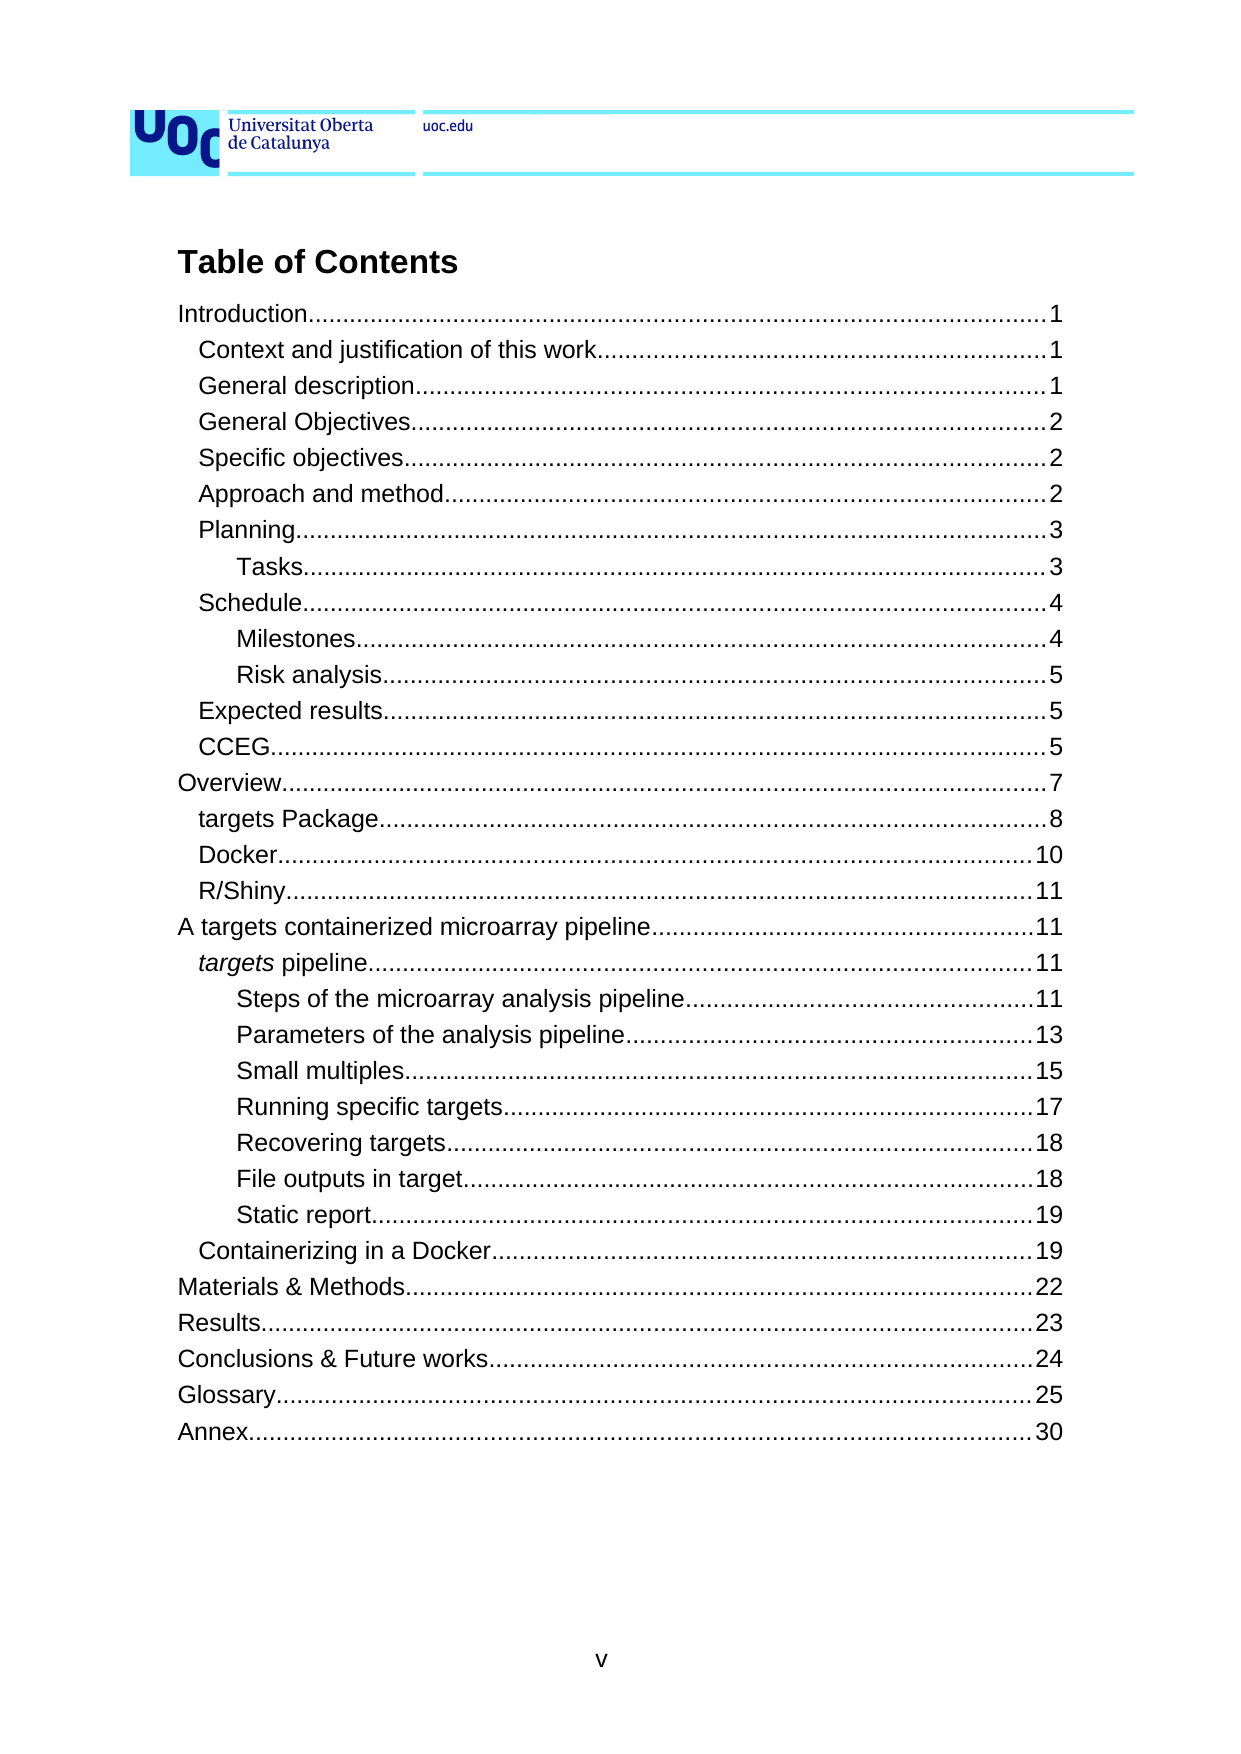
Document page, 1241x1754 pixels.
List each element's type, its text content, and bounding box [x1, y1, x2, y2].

text R/Shiny 11 [198, 876, 1063, 904]
text Schedule 4 [198, 587, 1063, 616]
text Annex 30 [177, 1416, 1063, 1445]
text Small multiples 15 [236, 1056, 1063, 1085]
text Specific objectives 2 [198, 443, 1063, 472]
text Docker 10 [198, 840, 1063, 868]
text Containerizing in a Docker 19 [198, 1236, 1063, 1265]
text Milestones 4 [236, 623, 1063, 652]
text Glossary 25 [177, 1380, 1063, 1409]
text Expected results 5 [198, 696, 1063, 724]
text General Objectives 2 [198, 407, 1063, 436]
text Parameters of the analysis pipeline 13 [236, 1020, 1063, 1049]
text Context and justification of this work 1 [198, 335, 1063, 364]
text targets pipeline 11 [198, 948, 1063, 977]
text targets Package 8 [198, 804, 1063, 832]
text Introduction 1 [177, 299, 1063, 328]
text File outputs in target 18 [236, 1164, 1063, 1193]
text Approach and method 2 [198, 479, 1063, 508]
text Materials & Methods 22 [177, 1272, 1063, 1301]
text Overview 7 [177, 768, 1063, 796]
picture [130, 110, 1135, 179]
text A targets containerized microarray pipeline 11 [177, 912, 1063, 941]
text Static report 19 [236, 1200, 1063, 1229]
subtitle Table of Contents [177, 242, 1063, 281]
text Steps of the microarray analysis pipeline 11 [236, 984, 1063, 1013]
text Recovering targets 18 [236, 1128, 1063, 1157]
text Conclusions & Future works 24 [177, 1344, 1063, 1373]
text Planning 3 [198, 515, 1063, 544]
text General description 1 [198, 371, 1063, 400]
text CCEG 5 [198, 732, 1063, 760]
text Tasks 3 [236, 551, 1063, 580]
text Results 23 [177, 1308, 1063, 1337]
text Risk analysis 5 [236, 659, 1063, 688]
text Running specific targets 17 [236, 1092, 1063, 1121]
